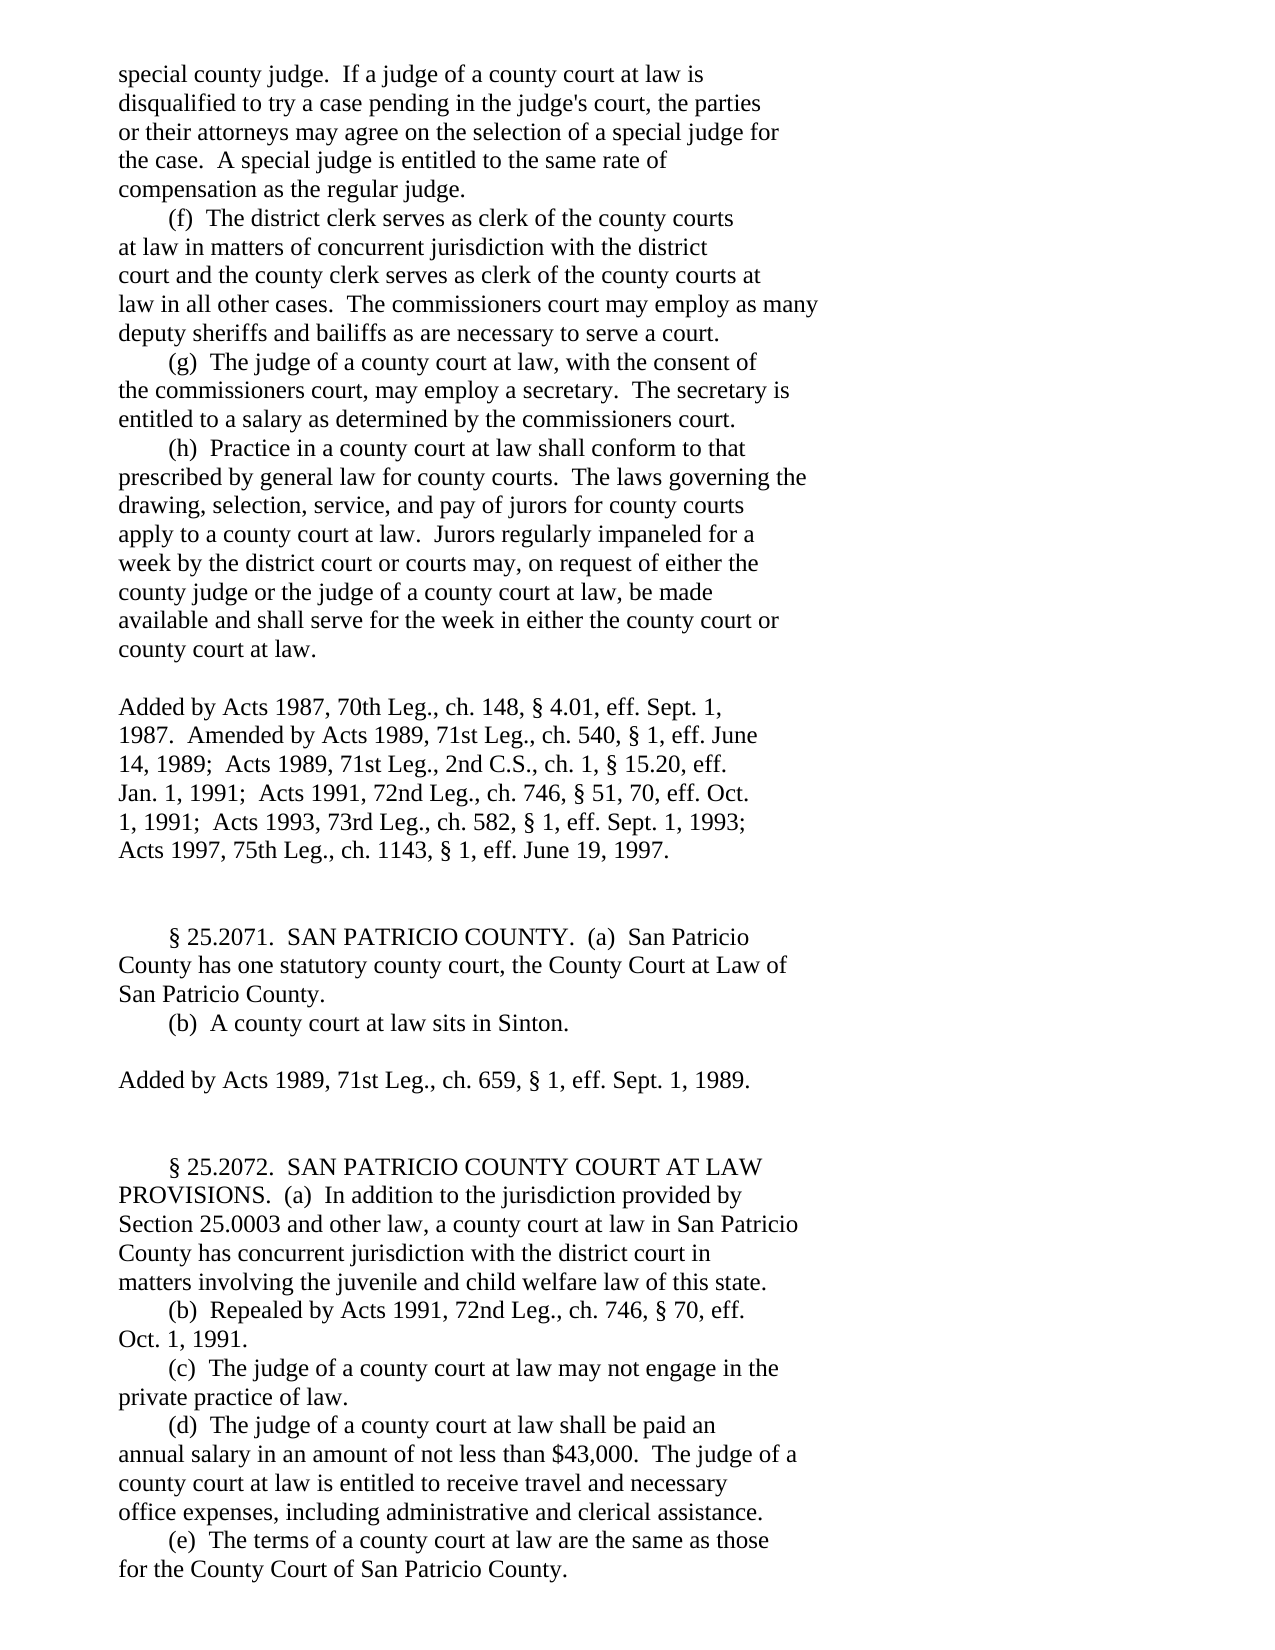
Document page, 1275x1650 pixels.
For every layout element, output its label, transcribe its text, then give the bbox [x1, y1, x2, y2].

text or their attorneys may agree on the selection of a special judge for [118, 117, 1216, 145]
text 1, 1991; Acts 1993, 73rd Leg., ch. 582, § 1, eff. Sept. 1, 1993; [118, 807, 1216, 835]
text County has concurrent jurisdiction with the district court in [118, 1238, 1216, 1267]
text San Patricio County. [118, 979, 1216, 1008]
text deputy sheriffs and bailiffs as are necessary to serve a court. [118, 318, 1216, 347]
text Section 25.0003 and other law, a county court at law in San Patricio [118, 1209, 1216, 1238]
text Oct. 1, 1991. [118, 1324, 1216, 1353]
text the case. A special judge is entitled to the same rate of [118, 145, 1216, 174]
text prescribed by general law for county courts. The laws governing the [118, 462, 1216, 490]
text apply to a county court at law. Jurors regularly impaneled for a [118, 519, 1216, 548]
text available and shall serve for the week in either the county court or [118, 605, 1216, 634]
text county judge or the judge of a county court at law, be made [118, 577, 1216, 605]
text (g) The judge of a county court at law, with the consent of [118, 347, 1216, 375]
text (b) Repealed by Acts 1991, 72nd Leg., ch. 746, § 70, eff. [118, 1295, 1216, 1324]
text disqualified to try a case pending in the judge's court, the parties [118, 88, 1216, 117]
text Jan. 1, 1991; Acts 1991, 72nd Leg., ch. 746, § 51, 70, eff. Oct. [118, 778, 1216, 807]
text County has one statutory county court, the County Court at Law of [118, 950, 1216, 979]
text court and the county clerk serves as clerk of the county courts at [118, 260, 1216, 289]
text (b) A county court at law sits in Sinton. [118, 1008, 1216, 1037]
text (c) The judge of a county court at law may not engage in the [118, 1353, 1216, 1382]
text Added by Acts 1987, 70th Leg., ch. 148, § 4.01, eff. Sept. 1, [118, 692, 1216, 720]
text (e) The terms of a county court at law are the same as those [118, 1525, 1216, 1554]
text (f) The district clerk serves as clerk of the county courts [118, 203, 1216, 232]
text office expenses, including administrative and clerical assistance. [118, 1497, 1216, 1525]
text law in all other cases. The commissioners court may employ as many [118, 289, 1216, 318]
text county court at law. [118, 634, 1216, 663]
text PROVISIONS. (a) In addition to the jurisdiction provided by [118, 1180, 1216, 1209]
text the commissioners court, may employ a secretary. The secretary is [118, 375, 1216, 404]
text annual salary in an amount of not less than $43,000. The judge of a [118, 1439, 1216, 1468]
text compensation as the regular judge. [118, 174, 1216, 203]
text (h) Practice in a county court at law shall conform to that [118, 433, 1216, 462]
text Added by Acts 1989, 71st Leg., ch. 659, § 1, eff. Sept. 1, 1989. [118, 1065, 1216, 1094]
text § 25.2071. SAN PATRICIO COUNTY. (a) San Patricio [118, 922, 1216, 950]
text at law in matters of concurrent jurisdiction with the district [118, 232, 1216, 260]
text Acts 1997, 75th Leg., ch. 1143, § 1, eff. June 19, 1997. [118, 835, 1216, 864]
text (d) The judge of a county court at law shall be paid an [118, 1410, 1216, 1439]
text private practice of law. [118, 1382, 1216, 1410]
text entitled to a salary as determined by the commissioners court. [118, 404, 1216, 433]
text week by the district court or courts may, on request of either the [118, 548, 1216, 577]
text 14, 1989; Acts 1989, 71st Leg., 2nd C.S., ch. 1, § 15.20, eff. [118, 749, 1216, 778]
text matters involving the juvenile and child welfare law of this state. [118, 1267, 1216, 1295]
text for the County Court of San Patricio County. [118, 1554, 1216, 1583]
text special county judge. If a judge of a county court at law is [118, 59, 1216, 88]
text county court at law is entitled to receive travel and necessary [118, 1468, 1216, 1497]
text § 25.2072. SAN PATRICIO COUNTY COURT AT LAW [118, 1152, 1216, 1180]
text 1987. Amended by Acts 1989, 71st Leg., ch. 540, § 1, eff. June [118, 720, 1216, 749]
text drawing, selection, service, and pay of jurors for county courts [118, 490, 1216, 519]
